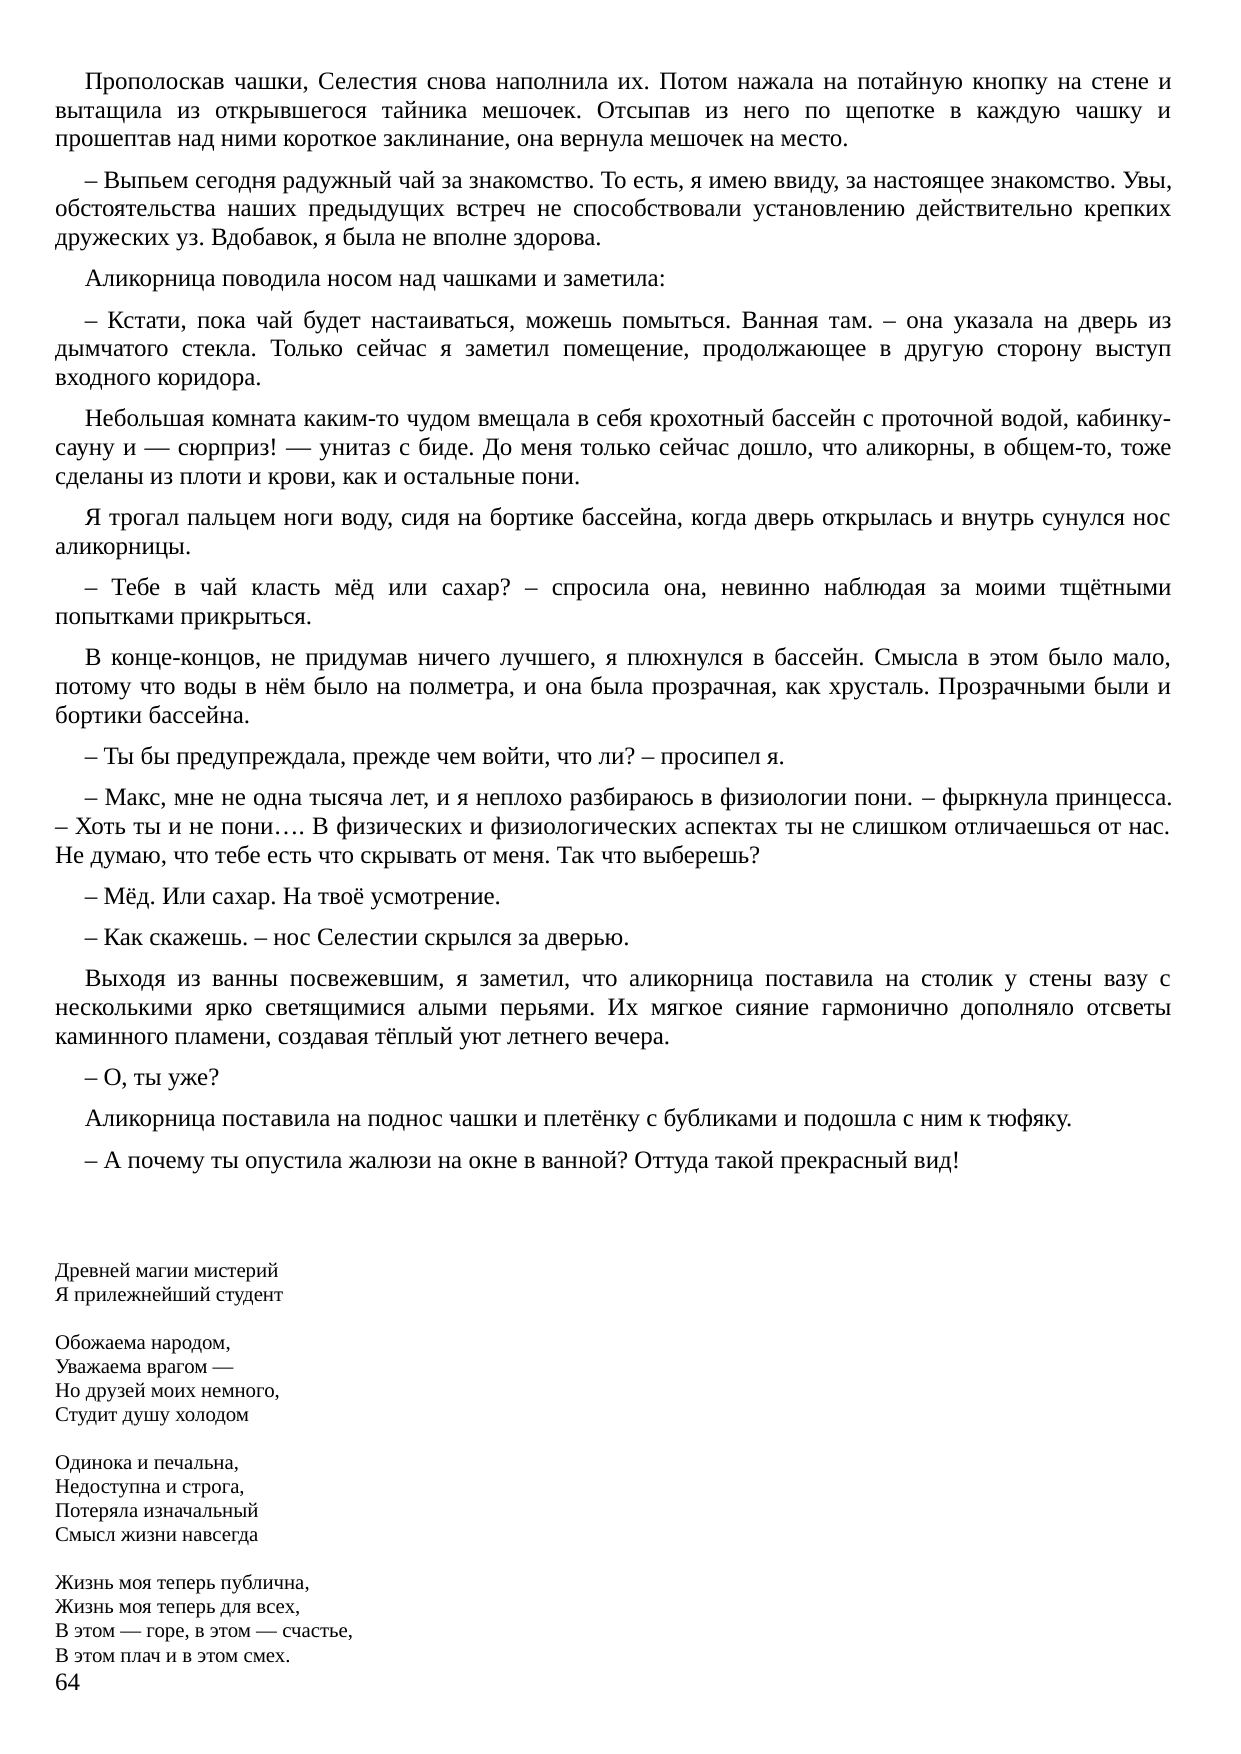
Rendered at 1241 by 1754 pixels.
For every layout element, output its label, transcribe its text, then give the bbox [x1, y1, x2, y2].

text Недоступна и строга, [55, 1474, 1173, 1498]
text – Ты бы предупреждала, прежде чем войти, что ли? – просипел я. [55, 741, 1173, 770]
text – Кстати, пока чай будет настаиваться, можешь помыться. Ванная там. – она указала на дверь из дымчатого стекла. Только сейчас я заметил помещение, продолжающее в другую сторону выступ входного коридора. [55, 305, 1173, 391]
text Потеряла изначальный [55, 1498, 1173, 1522]
text – Тебе в чай класть мёд или сахар? – спросила она, невинно наблюдая за моими тщётными попытками прикрыться. [55, 572, 1173, 630]
text – Мёд. Или сахар. На твоё усмотрение. [55, 881, 1173, 910]
text Древней магии мистерий [55, 1257, 1173, 1282]
text Жизнь моя теперь для всех, [55, 1594, 1173, 1618]
text В конце-концов, не придумав ничего лучшего, я плюхнулся в бассейн. Смысла в этом было мало, потому что воды в нём было на полметра, и она была прозрачная, как хрусталь. Прозрачными были и бортики бассейна. [55, 642, 1173, 728]
text Выходя из ванны посвежевшим, я заметил, что аликорница поставила на столик у стены вазу с несколькими ярко светящимися алыми перьями. Их мягкое сияние гармонично дополняло отсветы каминного пламени, создавая тёплый уют летнего вечера. [55, 963, 1173, 1050]
text – А почему ты опустила жалюзи на окне в ванной? Оттуда такой прекрасный вид! [55, 1145, 1173, 1173]
text В этом — горе, в этом — счастье, [55, 1618, 1173, 1642]
text В этом плач и в этом смех. [55, 1642, 1173, 1667]
text Уважаема врагом — [55, 1354, 1173, 1378]
text Небольшая комната каким-то чудом вмещала в себя крохотный бассейн с проточной водой, кабинку-сауну и — сюрприз! — унитаз с биде. До меня только сейчас дошло, что аликорны, в общем-то, тоже сделаны из плоти и крови, как и остальные пони. [55, 403, 1173, 490]
text – О, ты уже? [55, 1062, 1173, 1091]
text Студит душу холодом [55, 1402, 1173, 1426]
text Но друзей моих немного, [55, 1378, 1173, 1402]
text – Выпьем сегодня радужный чай за знакомство. То есть, я имею ввиду, за настоящее знакомство. Увы, обстоятельства наших предыдущих встреч не способствовали установлению действительно крепких дружеских уз. Вдобавок, я была не вполне здорова. [55, 165, 1173, 251]
text Прополоскав чашки, Селестия снова наполнила их. Потом нажала на потайную кнопку на стене и вытащила из открывшегося тайника мешочек. Отсыпав из него по щепотке в каждую чашку и прошептав над ними короткое заклинание, она вернула мешочек на место. [55, 66, 1173, 152]
text Одинока и печальна, [55, 1450, 1173, 1474]
text Я трогал пальцем ноги воду, сидя на бортике бассейна, когда дверь открылась и внутрь сунулся нос аликорницы. [55, 502, 1173, 560]
text – Как скажешь. – нос Селестии скрылся за дверью. [55, 922, 1173, 951]
text – Макс, мне не одна тысяча лет, и я неплохо разбираюсь в физиологии пони. – фыркнула принцесса. – Хоть ты и не пони…. В физических и физиологических аспектах ты не слишком отличаешься от нас. Не думаю, что тебе есть что скрывать от меня. Так что выберешь? [55, 782, 1173, 868]
text Аликорница поводила носом над чашками и заметила: [55, 263, 1173, 292]
text Смысл жизни навсегда [55, 1522, 1173, 1546]
text Аликорница поставила на поднос чашки и плетёнку с бубликами и подошла с ним к тюфяку. [55, 1103, 1173, 1132]
text Обожаема народом, [55, 1330, 1173, 1354]
text Жизнь моя теперь публична, [55, 1570, 1173, 1594]
text Я прилежнейший студент [55, 1282, 1173, 1306]
